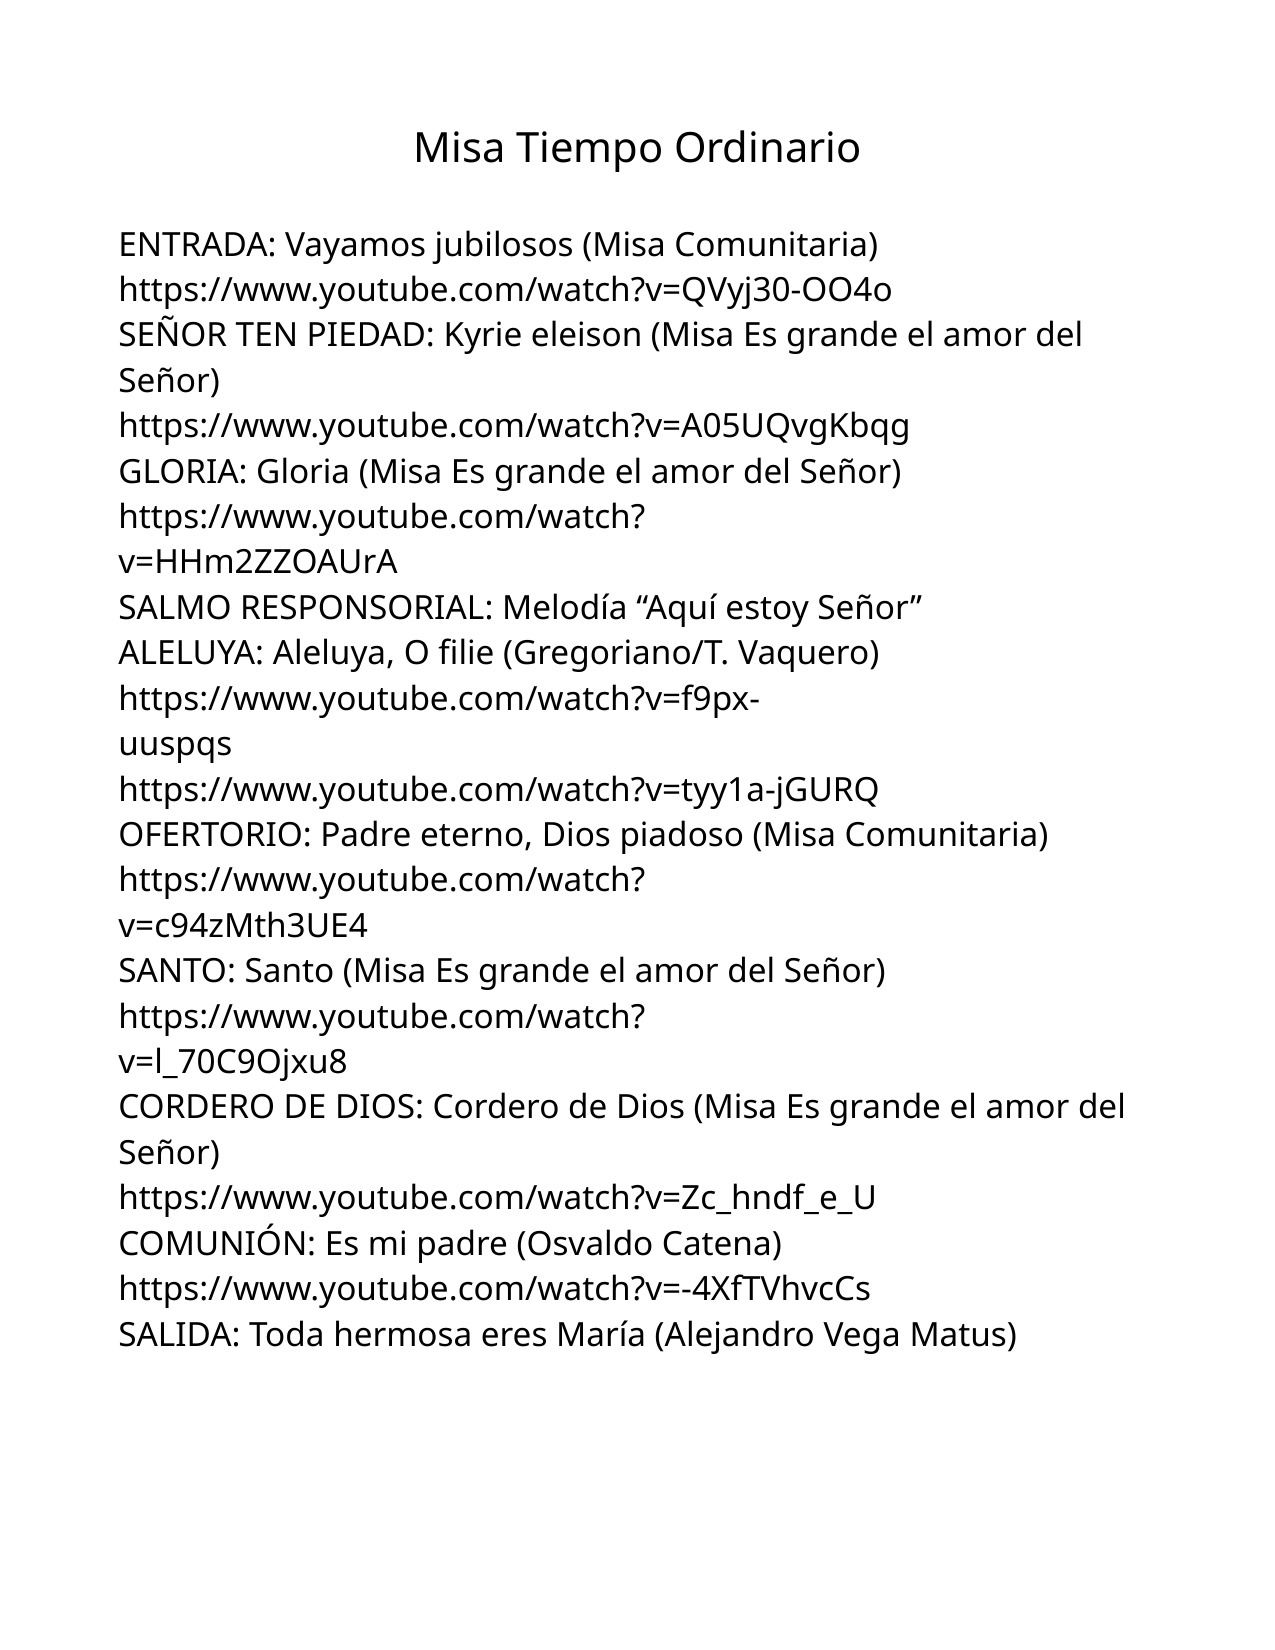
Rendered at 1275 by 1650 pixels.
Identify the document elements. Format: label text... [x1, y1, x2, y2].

text v=HHm2ZZOAUrA [118, 538, 1157, 584]
text Misa Tiempo Ordinario [118, 118, 1157, 175]
text OFERTORIO: Padre eterno, Dios piadoso (Misa Comunitaria) https://www.youtube.com/watch? [118, 811, 1157, 902]
text SALMO RESPONSORIAL: Melodía “Aquí estoy Señor” [118, 584, 1157, 629]
text COMUNIÓN: Es mi padre (Osvaldo Catena) https://www.youtube.com/watch?v=-4XfTVhvcCs [118, 1219, 1157, 1310]
text SANTO: Santo (Misa Es grande el amor del Señor) https://www.youtube.com/watch? [118, 947, 1157, 1038]
text uuspqs [118, 720, 1157, 765]
text https://www.youtube.com/watch?v=A05UQvgKbqg [118, 402, 1157, 447]
text ENTRADA: Vayamos jubilosos (Misa Comunitaria) https://www.youtube.com/watch?v=QVyj30-OO4o [118, 220, 1157, 311]
text v=l_70C9Ojxu8 [118, 1038, 1157, 1083]
text GLORIA: Gloria (Misa Es grande el amor del Señor) https://www.youtube.com/watch? [118, 447, 1157, 538]
text https://www.youtube.com/watch?v=Zc_hndf_e_U [118, 1174, 1157, 1219]
text ALELUYA: Aleluya, O filie (Gregoriano/T. Vaquero) https://www.youtube.com/watch?v=f9px- [118, 629, 1157, 720]
text https://www.youtube.com/watch?v=tyy1a-jGURQ [118, 765, 1157, 811]
text SEÑOR TEN PIEDAD: Kyrie eleison (Misa Es grande el amor del Señor) [118, 311, 1157, 402]
text SALIDA: Toda hermosa eres María (Alejandro Vega Matus) [118, 1310, 1157, 1356]
text v=c94zMth3UE4 [118, 902, 1157, 947]
text CORDERO DE DIOS: Cordero de Dios (Misa Es grande el amor del Señor) [118, 1083, 1157, 1174]
